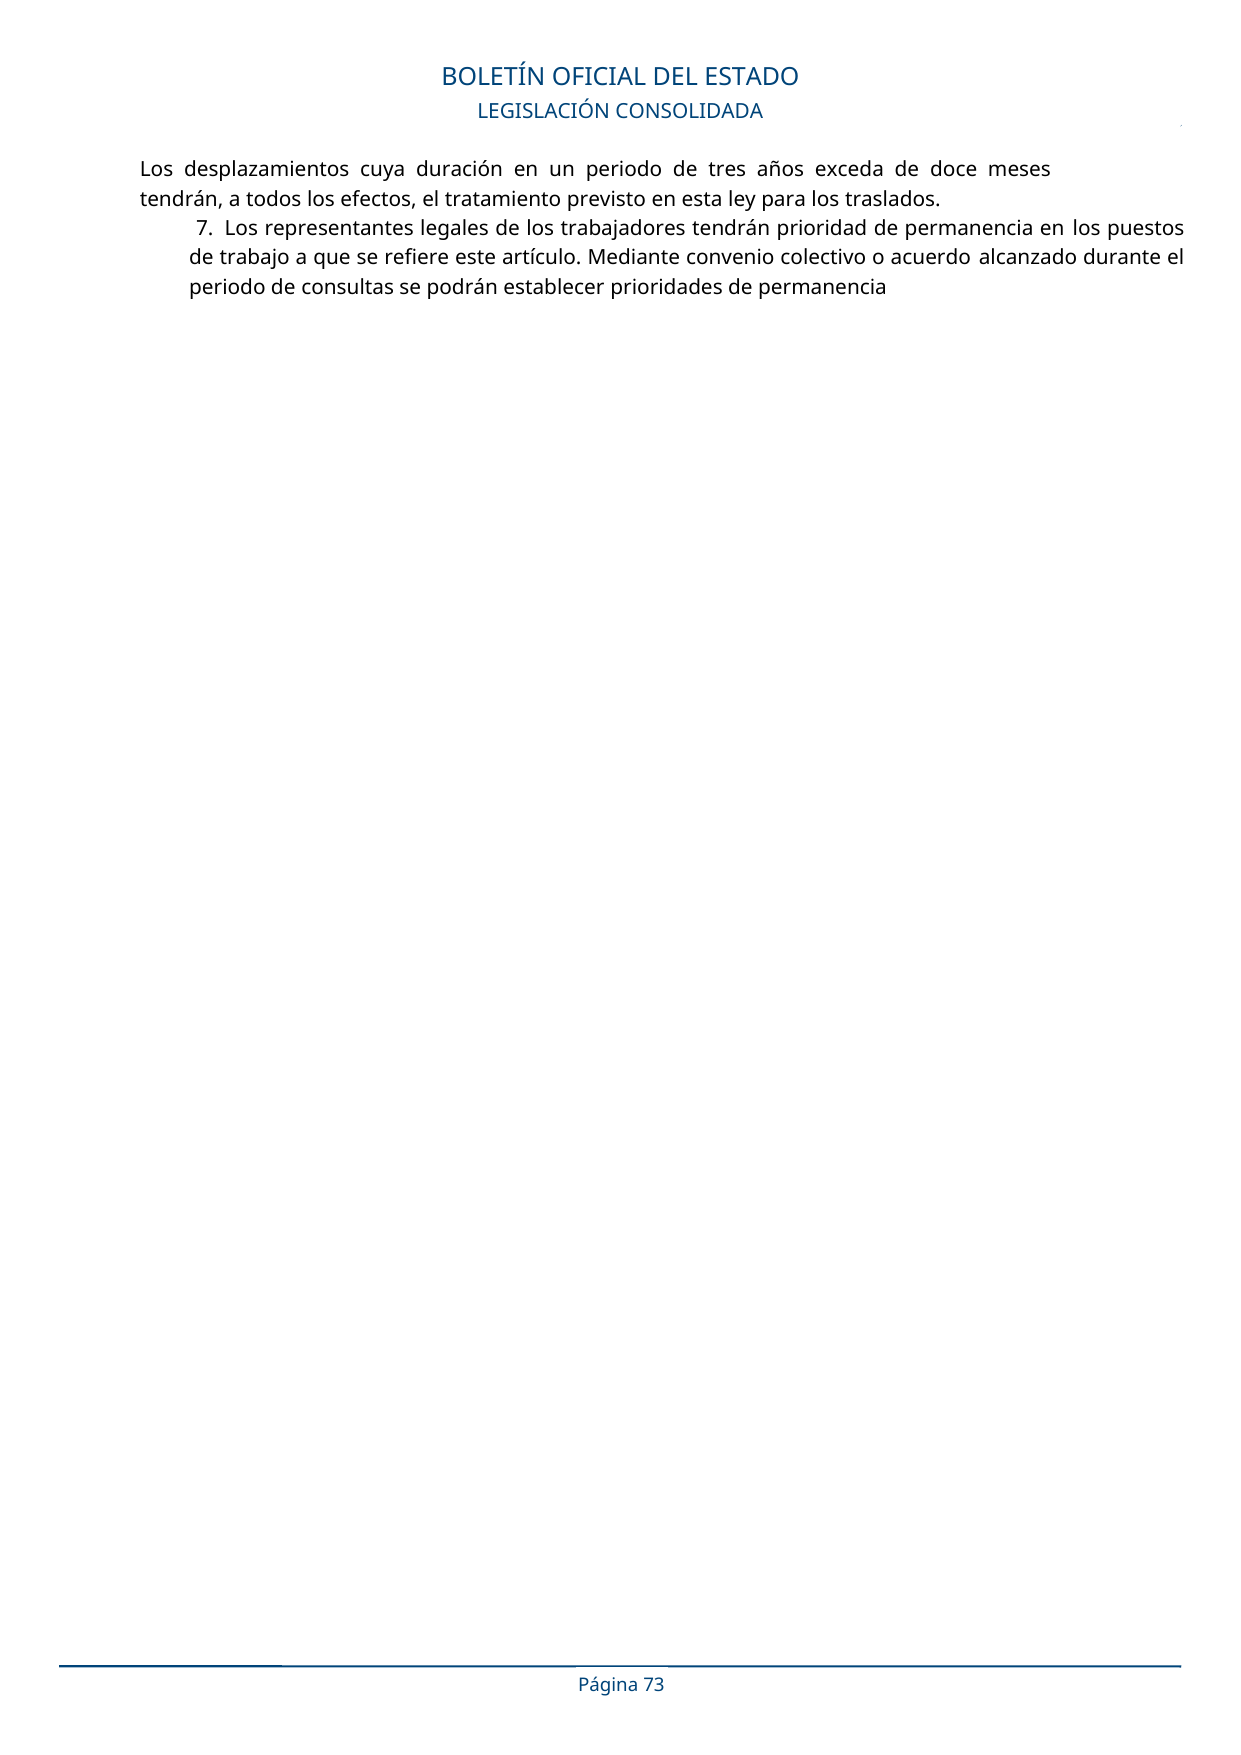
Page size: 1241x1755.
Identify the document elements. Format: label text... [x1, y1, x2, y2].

text Los desplazamientos cuya duración en un periodo de tres años exceda de doce meses tendrán, a todos los efectos, el tratamiento previsto en esta ley para los traslados. [139, 154, 1052, 212]
list Los representantes legales de los trabajadores tendrán prioridad de permanencia en los puestos de trabajo a que se refiere este artículo. Mediante convenio colectivo o acuerdo alcanzado durante el periodo de consultas se podrán establecer prioridades de permanencia [160, 213, 1184, 300]
